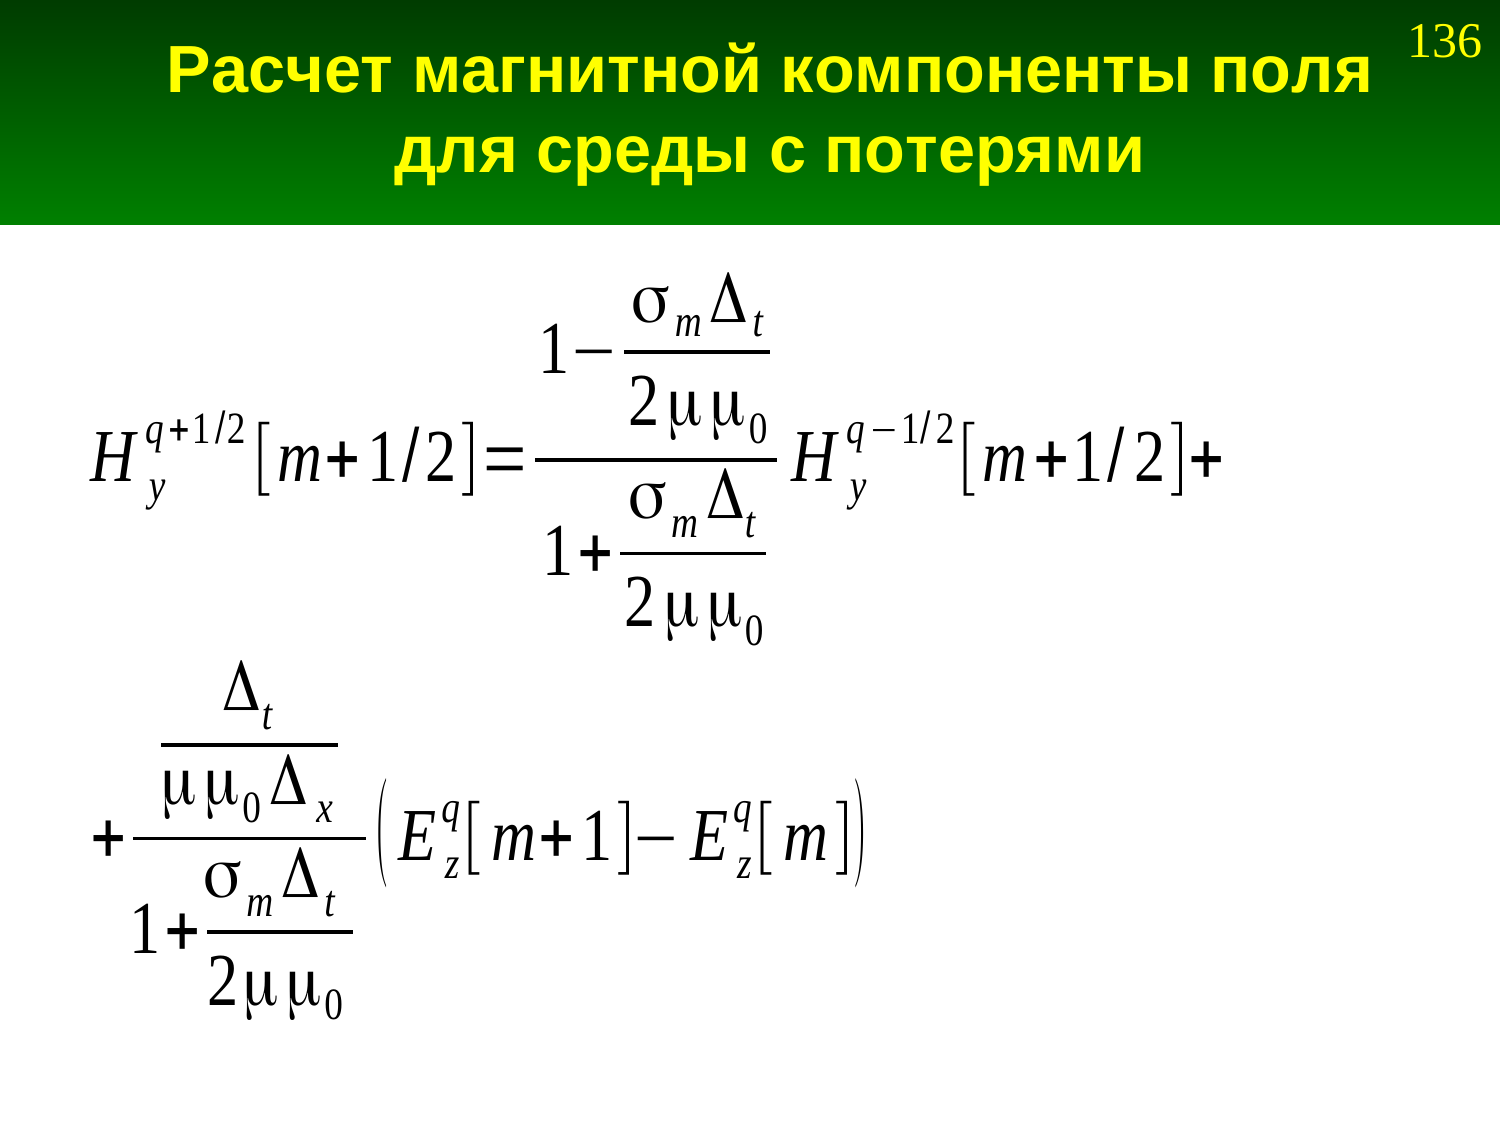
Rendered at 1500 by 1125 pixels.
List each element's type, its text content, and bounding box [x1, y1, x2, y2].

title Расчет магнитной компоненты поля для среды с потерями [100, 7, 1441, 204]
chart [71, 266, 1244, 1032]
